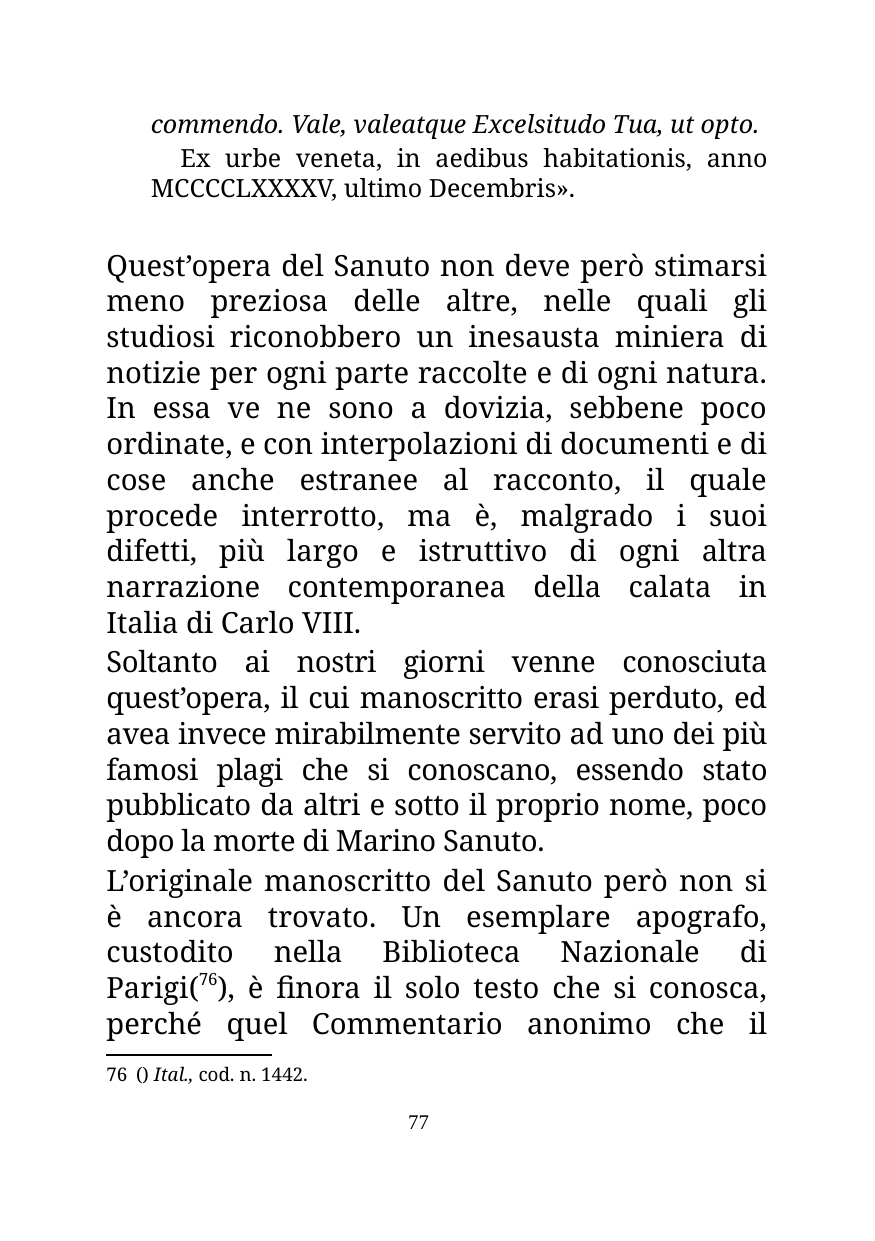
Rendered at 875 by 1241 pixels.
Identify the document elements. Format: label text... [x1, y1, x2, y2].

text Ex urbe veneta, in aedibus habitationis, anno MCCCCLXXXXV, ultimo Decembris». [151, 140, 768, 205]
text () Ital., cod. n. 1442. [106, 1061, 768, 1087]
text commendo. Vale, valeatque Excelsitudo Tua, ut opto. [151, 106, 768, 140]
text L’originale manoscritto del Sanuto però non si è ancora trovato. Un esemplare apografo, custodito nella Biblioteca Nazionale di Parigi(), è finora il solo testo che si conosca, perché quel Commentario anonimo che il [106, 860, 768, 1043]
text Quest’opera del Sanuto non deve però stimarsi meno preziosa delle altre, nelle quali gli studiosi riconobbero un inesausta miniera di notizie per ogni parte raccolte e di ogni natura. In essa ve ne sono a dovizia, sebbene poco ordinate, e con interpolazioni di documenti e di cose anche estranee al racconto, il quale procede interrotto, ma è, malgrado i suoi difetti, più largo e istruttivo di ogni altra narrazione contemporanea della calata in Italia di Carlo VIII. [106, 245, 768, 642]
text Soltanto ai nostri giorni venne conosciuta quest’opera, il cui manoscritto erasi perduto, ed avea invece mirabilmente servito ad uno dei più famosi plagi che si conoscano, essendo stato pubblicato da altri e sotto il proprio nome, poco dopo la morte di Marino Sanuto. [106, 642, 768, 860]
